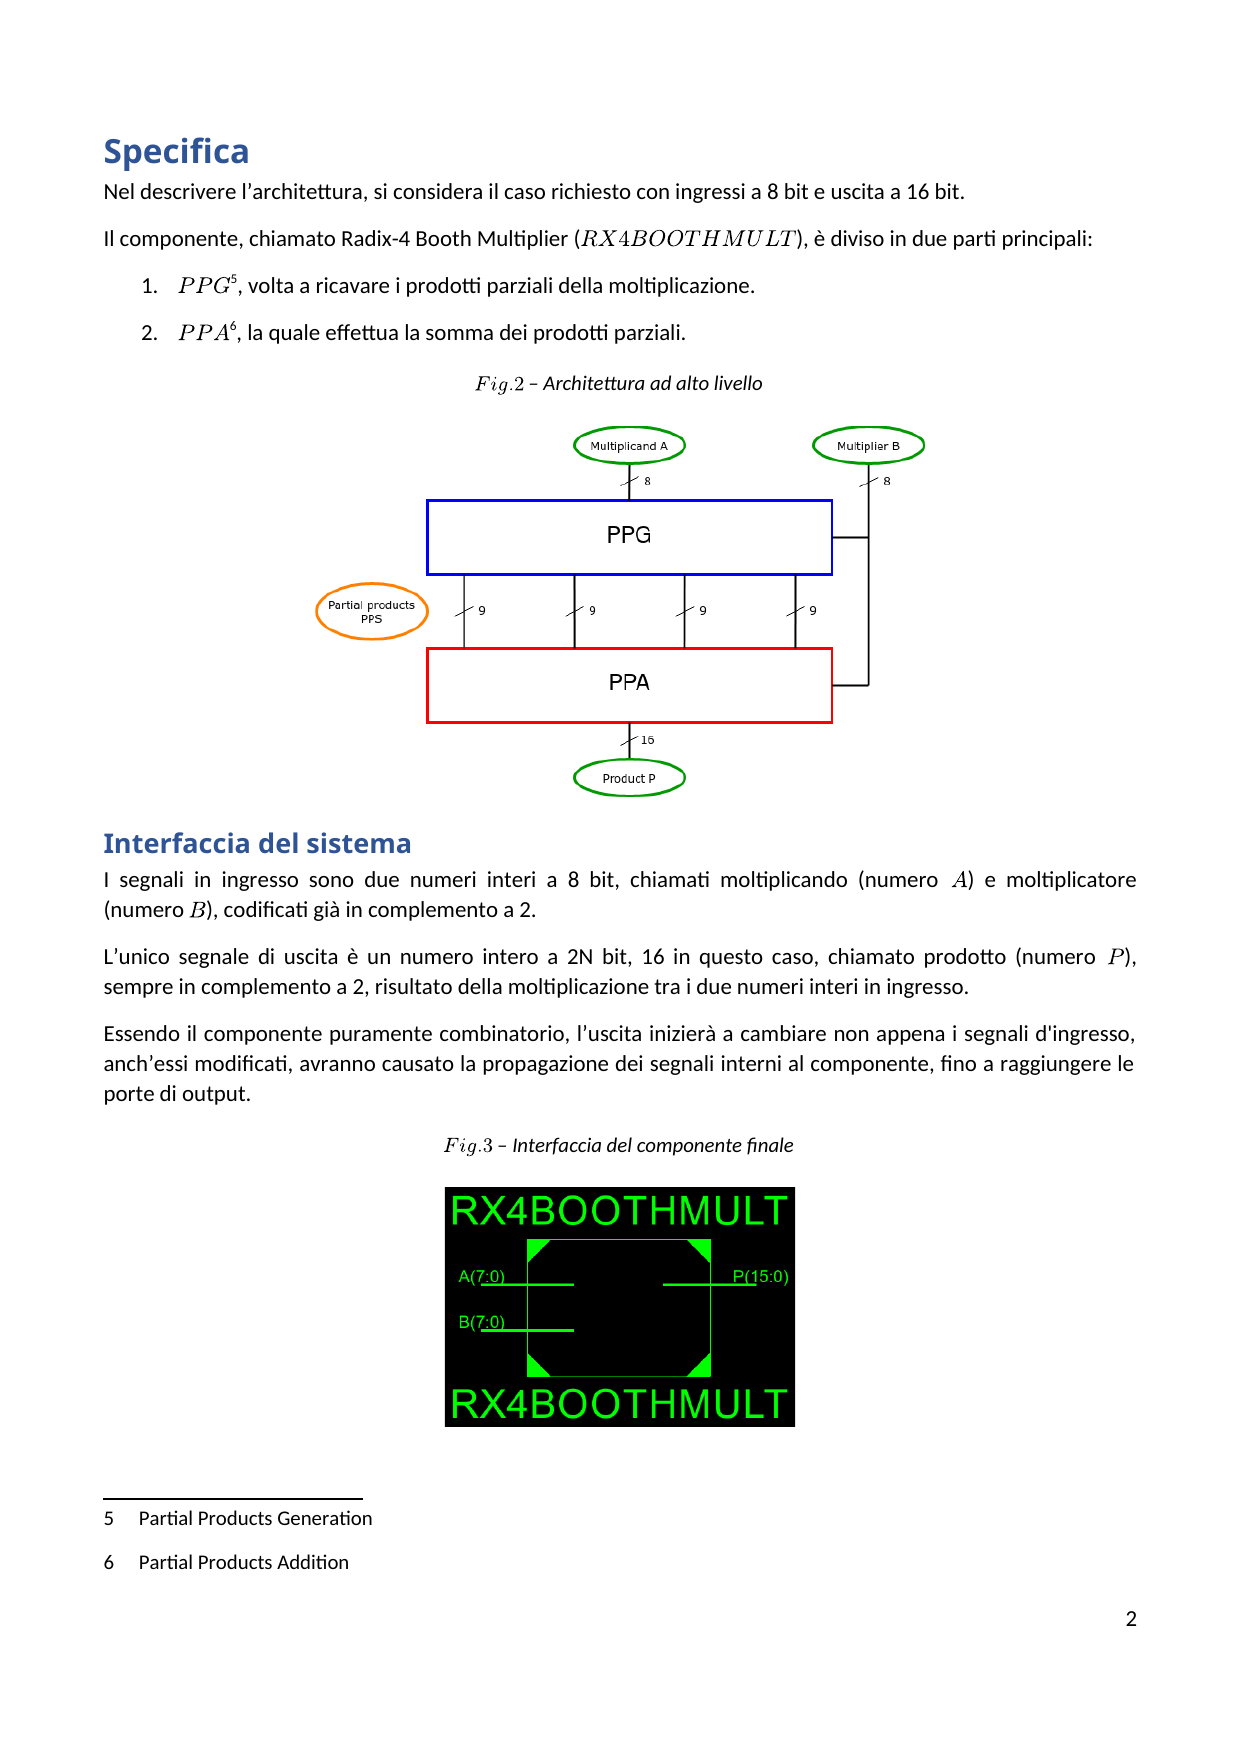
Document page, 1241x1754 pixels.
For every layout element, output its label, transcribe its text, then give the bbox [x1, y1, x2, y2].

list Partial Products Addition [103, 1549, 1137, 1574]
picture [444, 1187, 796, 1427]
text Essendo il componente puramente combinatorio, l’uscita inizierà a cambiare non appena i segnali d'ingresso, anch’essi modificati, avranno causato la propagazione dei segnali interni al componente, fino a raggiungere le porte di output. [103, 1019, 1137, 1107]
table_cell [103, 1182, 1137, 1451]
table_cell [103, 420, 1137, 821]
list , la quale effettua la somma dei prodotti parziali. [141, 318, 1137, 346]
table_header – Architettura ad alto livello [103, 365, 1137, 420]
list , volta a ricavare i prodotti parziali della moltiplicazione. [141, 271, 1137, 299]
subtitle Specifica [103, 128, 1137, 174]
text I segnali in ingresso sono due numeri interi a 8 bit, chiamati moltiplicando (numero ) e moltiplicatore (numero ), codificati già in complemento a 2. [103, 865, 1137, 923]
text Nel descrivere l’architettura, si considera il caso richiesto con ingressi a 8 bit e uscita a 16 bit. [103, 177, 1137, 205]
table_header – Interfaccia del componente finale [103, 1126, 1137, 1182]
text L’unico segnale di uscita è un numero intero a 2N bit, 16 in questo caso, chiamato prodotto (numero ), sempre in complemento a 2, risultato della moltiplicazione tra i due numeri interi in ingresso. [103, 942, 1137, 1000]
picture [315, 426, 925, 797]
list Partial Products Generation [103, 1505, 1137, 1530]
text Il componente, chiamato Radix-4 Booth Multiplier (), è diviso in due parti principali: [103, 224, 1137, 252]
subtitle Interfaccia del sistema [103, 825, 1137, 862]
